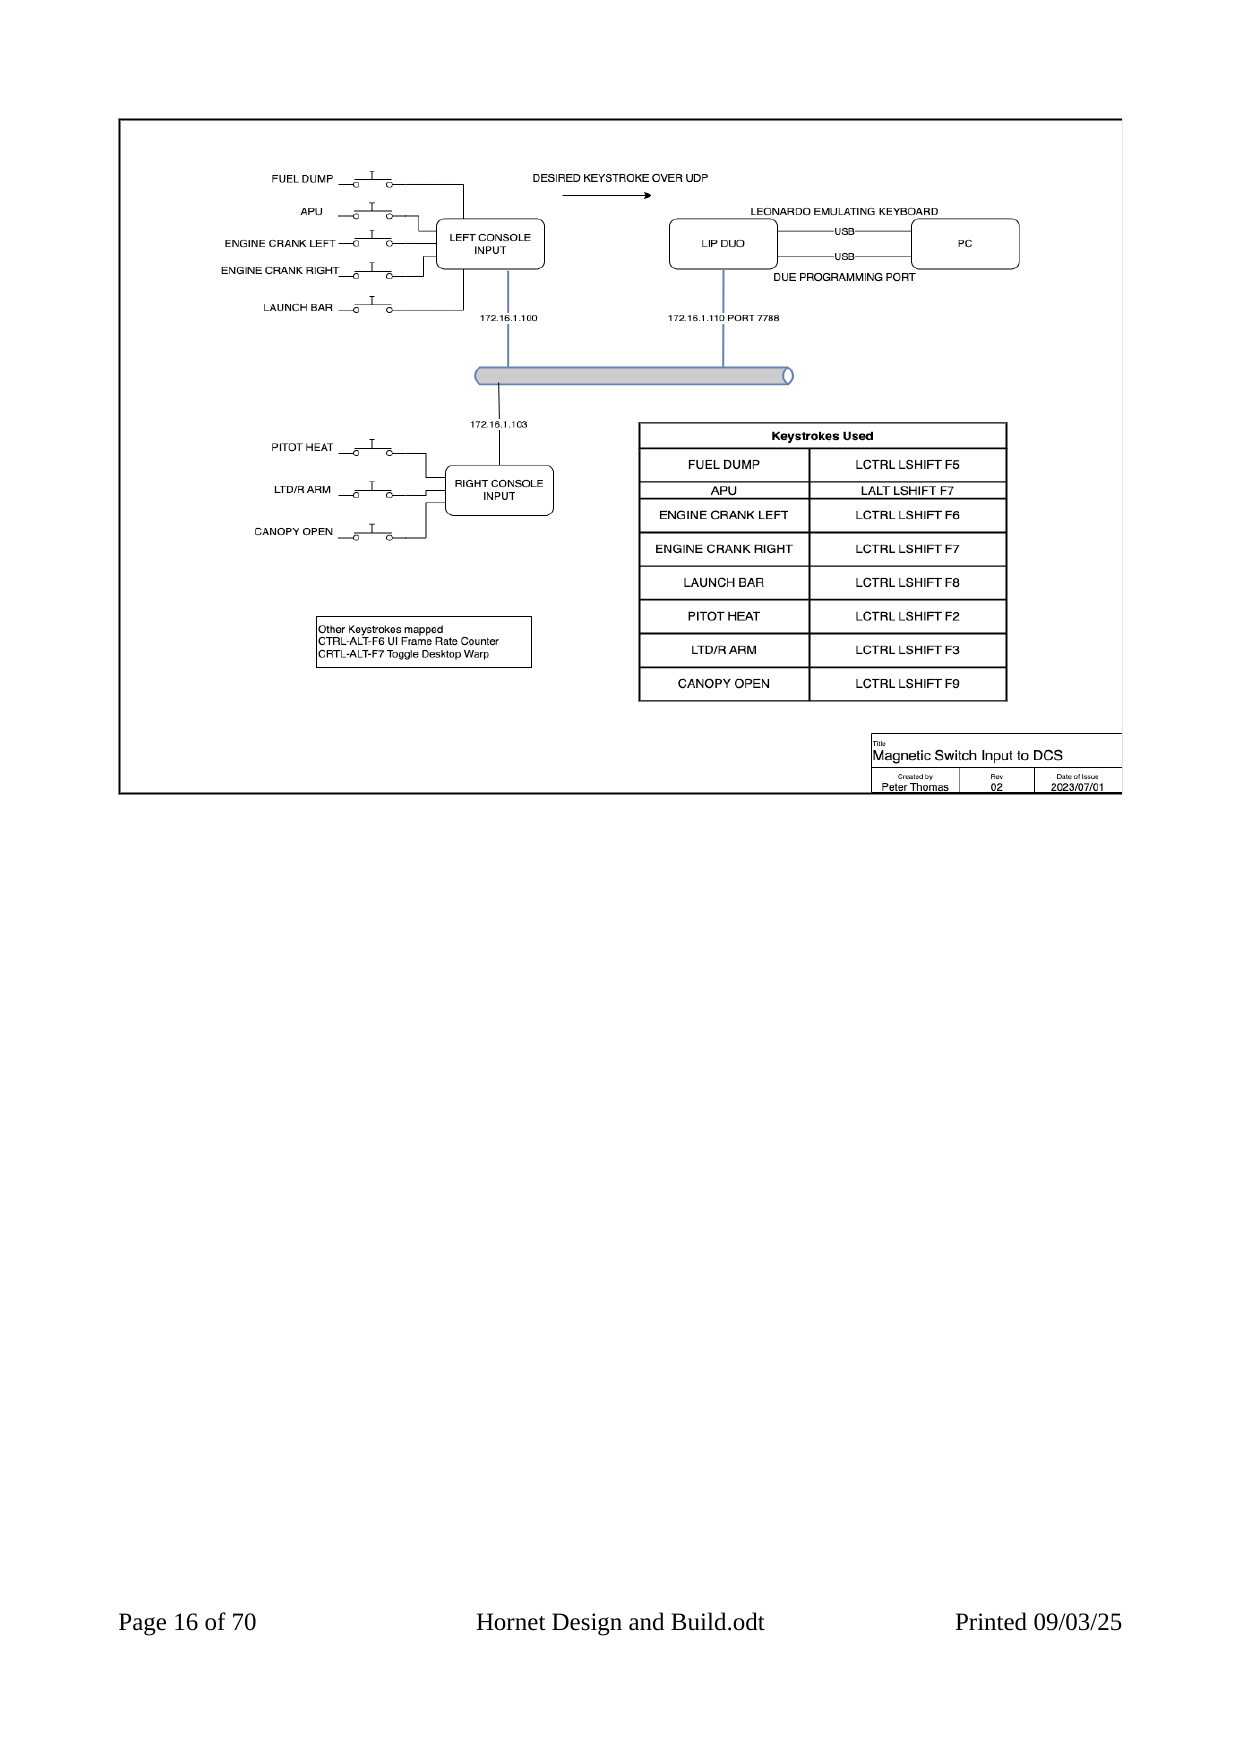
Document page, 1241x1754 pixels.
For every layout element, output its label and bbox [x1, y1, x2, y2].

picture [118, 118, 1123, 847]
